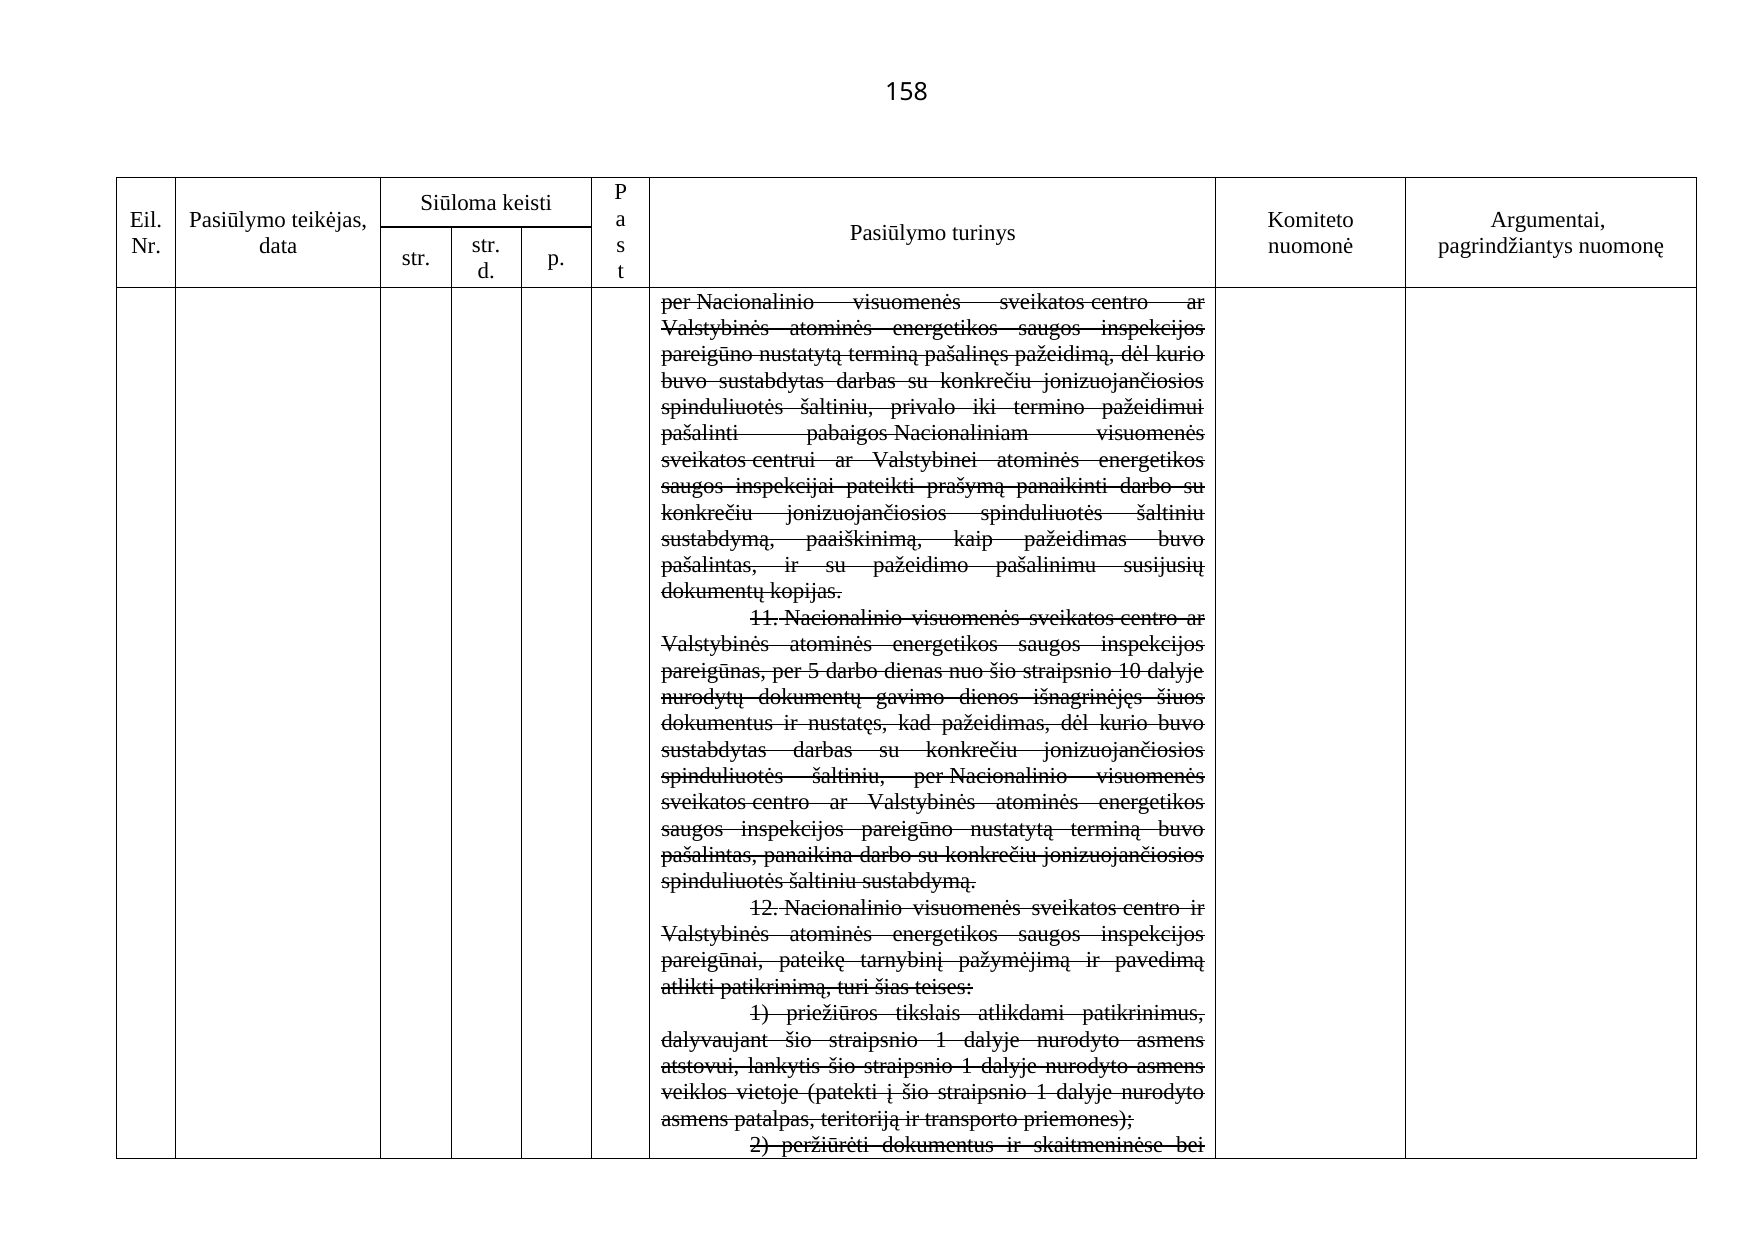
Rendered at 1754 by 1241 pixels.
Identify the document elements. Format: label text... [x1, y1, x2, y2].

table_header Komiteto nuomonė [1216, 178, 1405, 287]
table_cell [1406, 288, 1696, 1157]
table_cell [592, 288, 649, 1157]
table_cell str. d. [452, 228, 521, 287]
table_header Pasiūlymo turinys [650, 178, 1215, 287]
table_cell p. [522, 228, 591, 287]
table_cell [176, 288, 380, 1157]
table_cell [452, 288, 521, 1157]
table_cell per Nacionalinio visuomenės sveikatos centro ar Valstybinės atominės energetikos saugos inspekcijos pareigūno nustatytą terminą pašalinęs pažeidimą, dėl kurio buvo sustabdytas darbas su konkrečiu jonizuojančiosios spinduliuotės šaltiniu, privalo iki termino pažeidimui pašalinti pabaigos Nacionaliniam visuomenės sveikatos centrui ar Valstybinei atominės energetikos saugos inspekcijai pateikti prašymą panaikinti darbo su konkrečiu jonizuojančiosios spinduliuotės šaltiniu sustabdymą, paaiškinimą, kaip pažeidimas buvo pašalintas, ir su pažeidimo pašalinimu susijusių dokumentų kopijas. 11. Nacionalinio visuomenės sveikatos centro ar Valstybinės atominės energetikos saugos inspekcijos pareigūnas, per 5 darbo dienas nuo šio straipsnio 10 dalyje nurodytų dokumentų gavimo dienos išnagrinėjęs šiuos dokumentus ir nustatęs, kad pažeidimas, dėl kurio buvo sustabdytas darbas su konkrečiu jonizuojančiosios spinduliuotės šaltiniu, per Nacionalinio visuomenės sveikatos centro ar Valstybinės atominės energetikos saugos inspekcijos pareigūno nustatytą terminą buvo pašalintas, panaikina darbo su konkrečiu jonizuojančiosios spinduliuotės šaltiniu sustabdymą. 12. Nacionalinio visuomenės sveikatos centro ir Valstybinės atominės energetikos saugos inspekcijos pareigūnai, pateikę tarnybinį pažymėjimą ir pavedimą atlikti patikrinimą, turi šias teises: 1) priežiūros tikslais atlikdami patikrinimus, dalyvaujant šio straipsnio 1 dalyje nurodyto asmens atstovui, lankytis šio straipsnio 1 dalyje nurodyto asmens veiklos vietoje (patekti į šio straipsnio 1 dalyje nurodyto asmens patalpas, teritoriją ir transporto priemones); 2) peržiūrėti dokumentus ir skaitmeninėse bei [650, 288, 1215, 1157]
table_cell [381, 288, 451, 1157]
table_header Eil. Nr. [117, 178, 175, 287]
table_cell [117, 288, 175, 1157]
table_cell [1216, 288, 1405, 1157]
table_header Argumentai, pagrindžiantys nuomonę [1406, 178, 1696, 287]
table_header Pastabos [592, 178, 649, 287]
table_header Siūloma keisti [381, 178, 591, 226]
table_header Pasiūlymo teikėjas, data [176, 178, 380, 287]
table_cell str. [381, 228, 451, 287]
table_cell [522, 288, 591, 1157]
